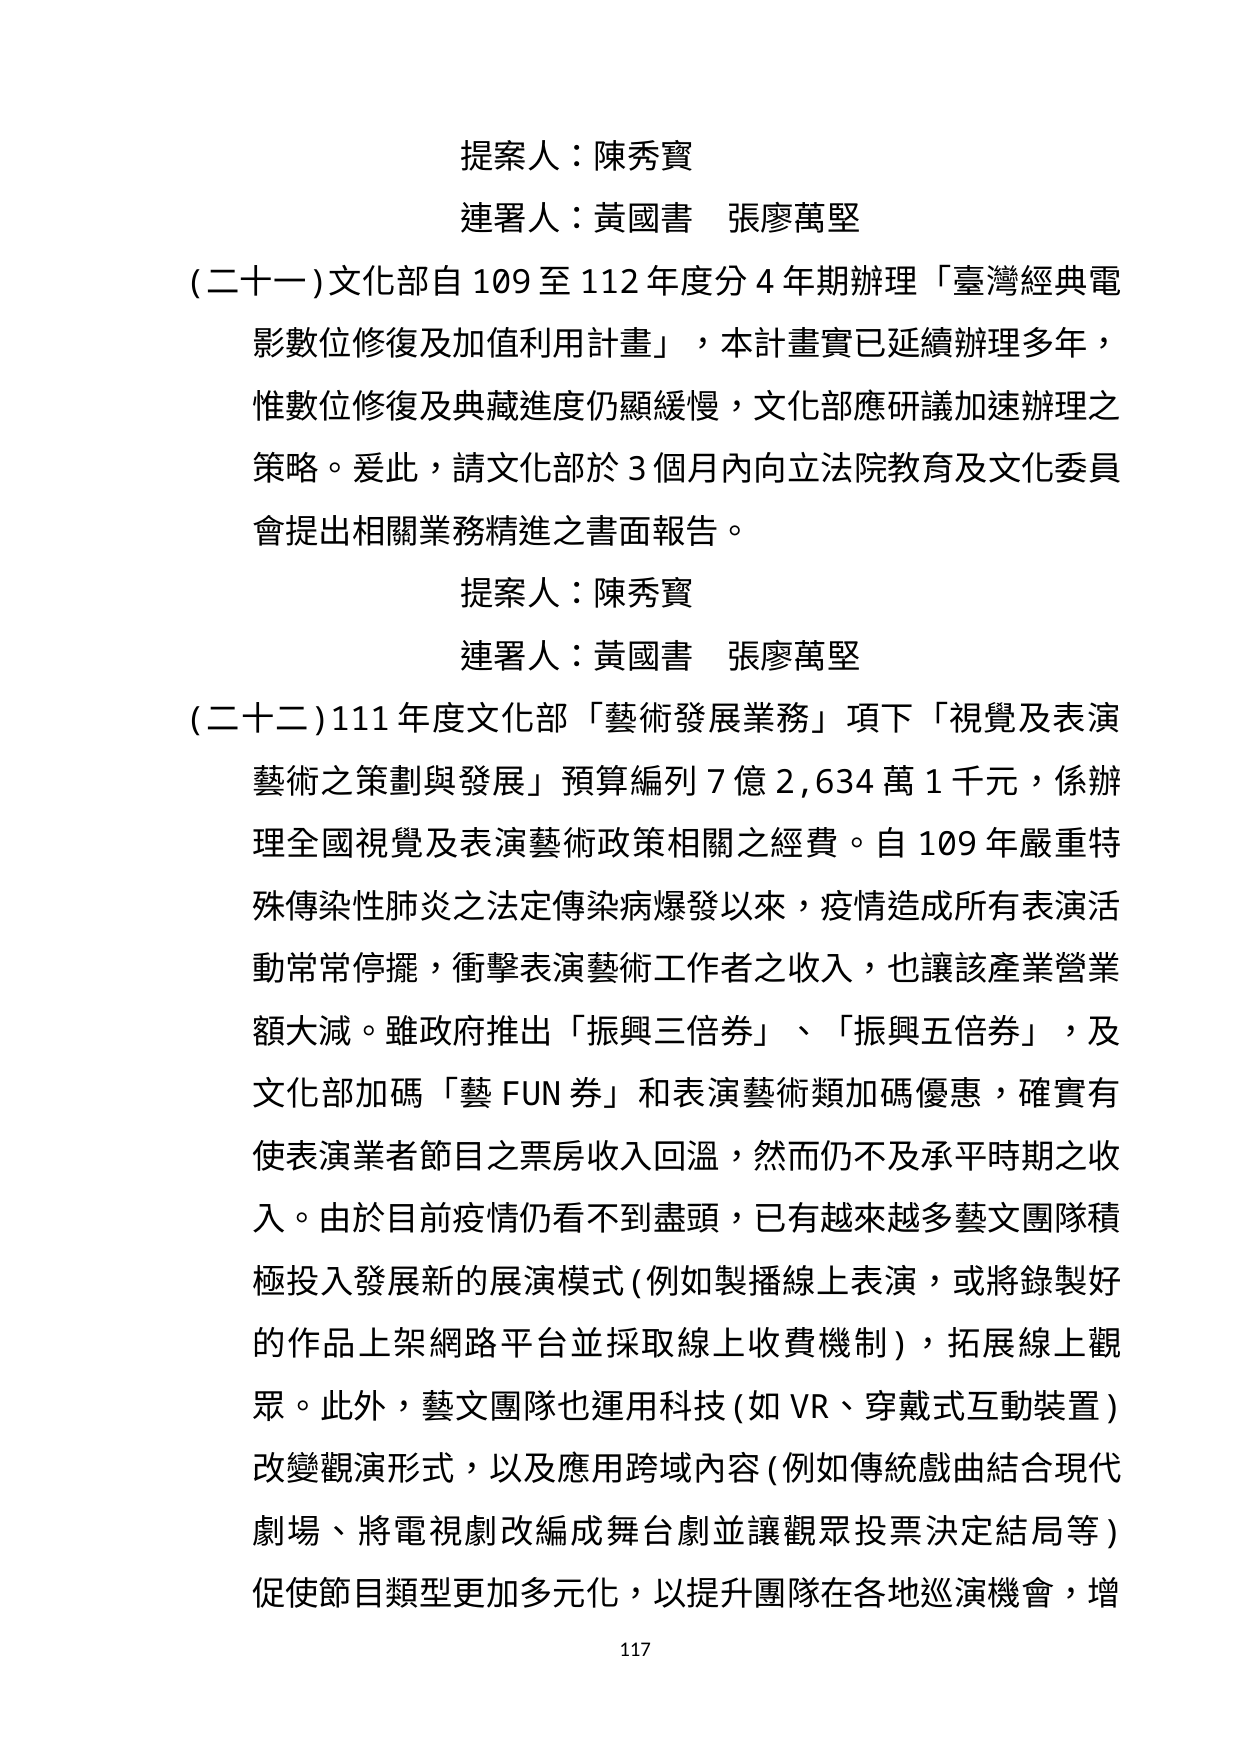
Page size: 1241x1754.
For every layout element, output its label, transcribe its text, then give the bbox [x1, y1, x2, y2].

text 提案人：陳秀寳 [460, 112, 1122, 175]
text 連署人：黃國書 張廖萬堅 [460, 612, 1122, 675]
text 連署人：黃國書 張廖萬堅 [460, 175, 1122, 237]
text (二十一)文化部自109至112年度分4年期辦理「臺灣經典電影數位修復及加值利用計畫」，本計畫實已延續辦理多年，惟數位修復及典藏進度仍顯緩慢，文化部應研議加速辦理之策略。爰此，請文化部於3個月內向立法院教育及文化委員會提出相關業務精進之書面報告。 [185, 237, 1122, 550]
text 提案人：陳秀寳 [460, 550, 1122, 612]
text (二十二)111年度文化部「藝術發展業務」項下「視覺及表演藝術之策劃與發展」預算編列7億2,634萬1千元，係辦理全國視覺及表演藝術政策相關之經費。自109年嚴重特殊傳染性肺炎之法定傳染病爆發以來，疫情造成所有表演活動常常停擺，衝擊表演藝術工作者之收入，也讓該產業營業額大減。雖政府推出「振興三倍券」、「振興五倍券」，及文化部加碼「藝FUN券」和表演藝術類加碼優惠，確實有使表演業者節目之票房收入回溫，然而仍不及承平時期之收入。由於目前疫情仍看不到盡頭，已有越來越多藝文團隊積極投入發展新的展演模式(例如製播線上表演，或將錄製好的作品上架網路平台並採取線上收費機制)，拓展線上觀眾。此外，藝文團隊也運用科技(如VR、穿戴式互動裝置)改變觀演形式，以及應用跨域內容(例如傳統戲曲結合現代劇場、將電視劇改編成舞台劇並讓觀眾投票決定結局等) 促使節目類型更加多元化，以提升團隊在各地巡演機會，增 [185, 675, 1122, 1612]
